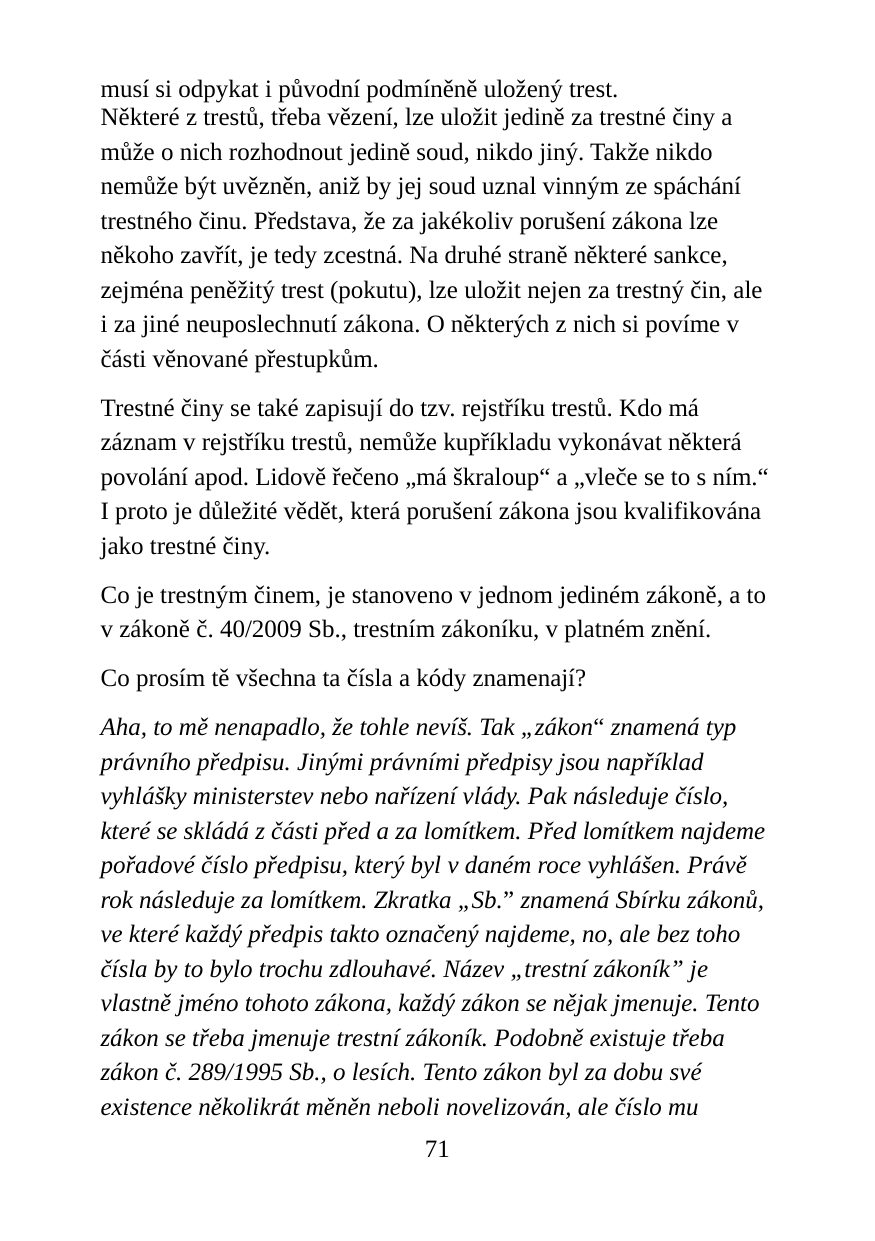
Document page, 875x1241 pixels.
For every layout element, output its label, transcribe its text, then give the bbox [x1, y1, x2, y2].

text Některé z trestů, třeba vězení, lze uložit jedině za trestné činy a může o nich rozhodnout jedině soud, nikdo jiný. Takže nikdo nemůže být uvězněn, aniž by jej soud uznal vinným ze spáchání trestného činu. Představa, že za jakékoliv porušení zákona lze někoho zavřít, je tedy zcestná. Na druhé straně některé sankce, zejména peněžitý trest (pokutu), lze uložit nejen za trestný čin, ale i za jiné neuposlechnutí zákona. O některých z nich si povíme v části věnované přestupkům. [100, 102, 774, 373]
text Aha, to mě nenapadlo, že tohle nevíš. Tak „zákon“ znamená typ právního předpisu. Jinými právními předpisy jsou například vyhlášky ministerstev nebo nařízení vlády. Pak následuje číslo, které se skládá z části před a za lomítkem. Před lomítkem najdeme pořadové číslo předpisu, který byl v daném roce vyhlášen. Právě rok následuje za lomítkem. Zkratka „Sb.” znamená Sbírku zákonů, ve které každý předpis takto označený najdeme, no, ale bez toho čísla by to bylo trochu zdlouhavé. Název „trestní zákoník” je vlastně jméno tohoto zákona, každý zákon se nějak jmenuje. Tento zákon se třeba jmenuje trestní zákoník. Podobně existuje třeba zákon č. 289/1995 Sb., o lesích. Tento zákon byl za dobu své existence několikrát měněn neboli novelizován, ale číslo mu [100, 712, 774, 1121]
text Co je trestným činem, je stanoveno v jednom jediném zákoně, a to v zákoně č. 40/2009 Sb., trestním zákoníku, v platném znění. [100, 580, 774, 643]
text musí si odpykat i původní podmíněně uložený trest. [100, 74, 774, 102]
text Co prosím tě všechna ta čísla a kódy znamenají? [100, 663, 774, 692]
text Trestné činy se také zapisují do tzv. rejstříku trestů. Kdo má záznam v rejstříku trestů, nemůže kupříkladu vykonávat některá povolání apod. Lidově řečeno „má škraloup“ a „vleče se to s ním.“ I proto je důležité vědět, která porušení zákona jsou kvalifikována jako trestné činy. [100, 393, 774, 559]
